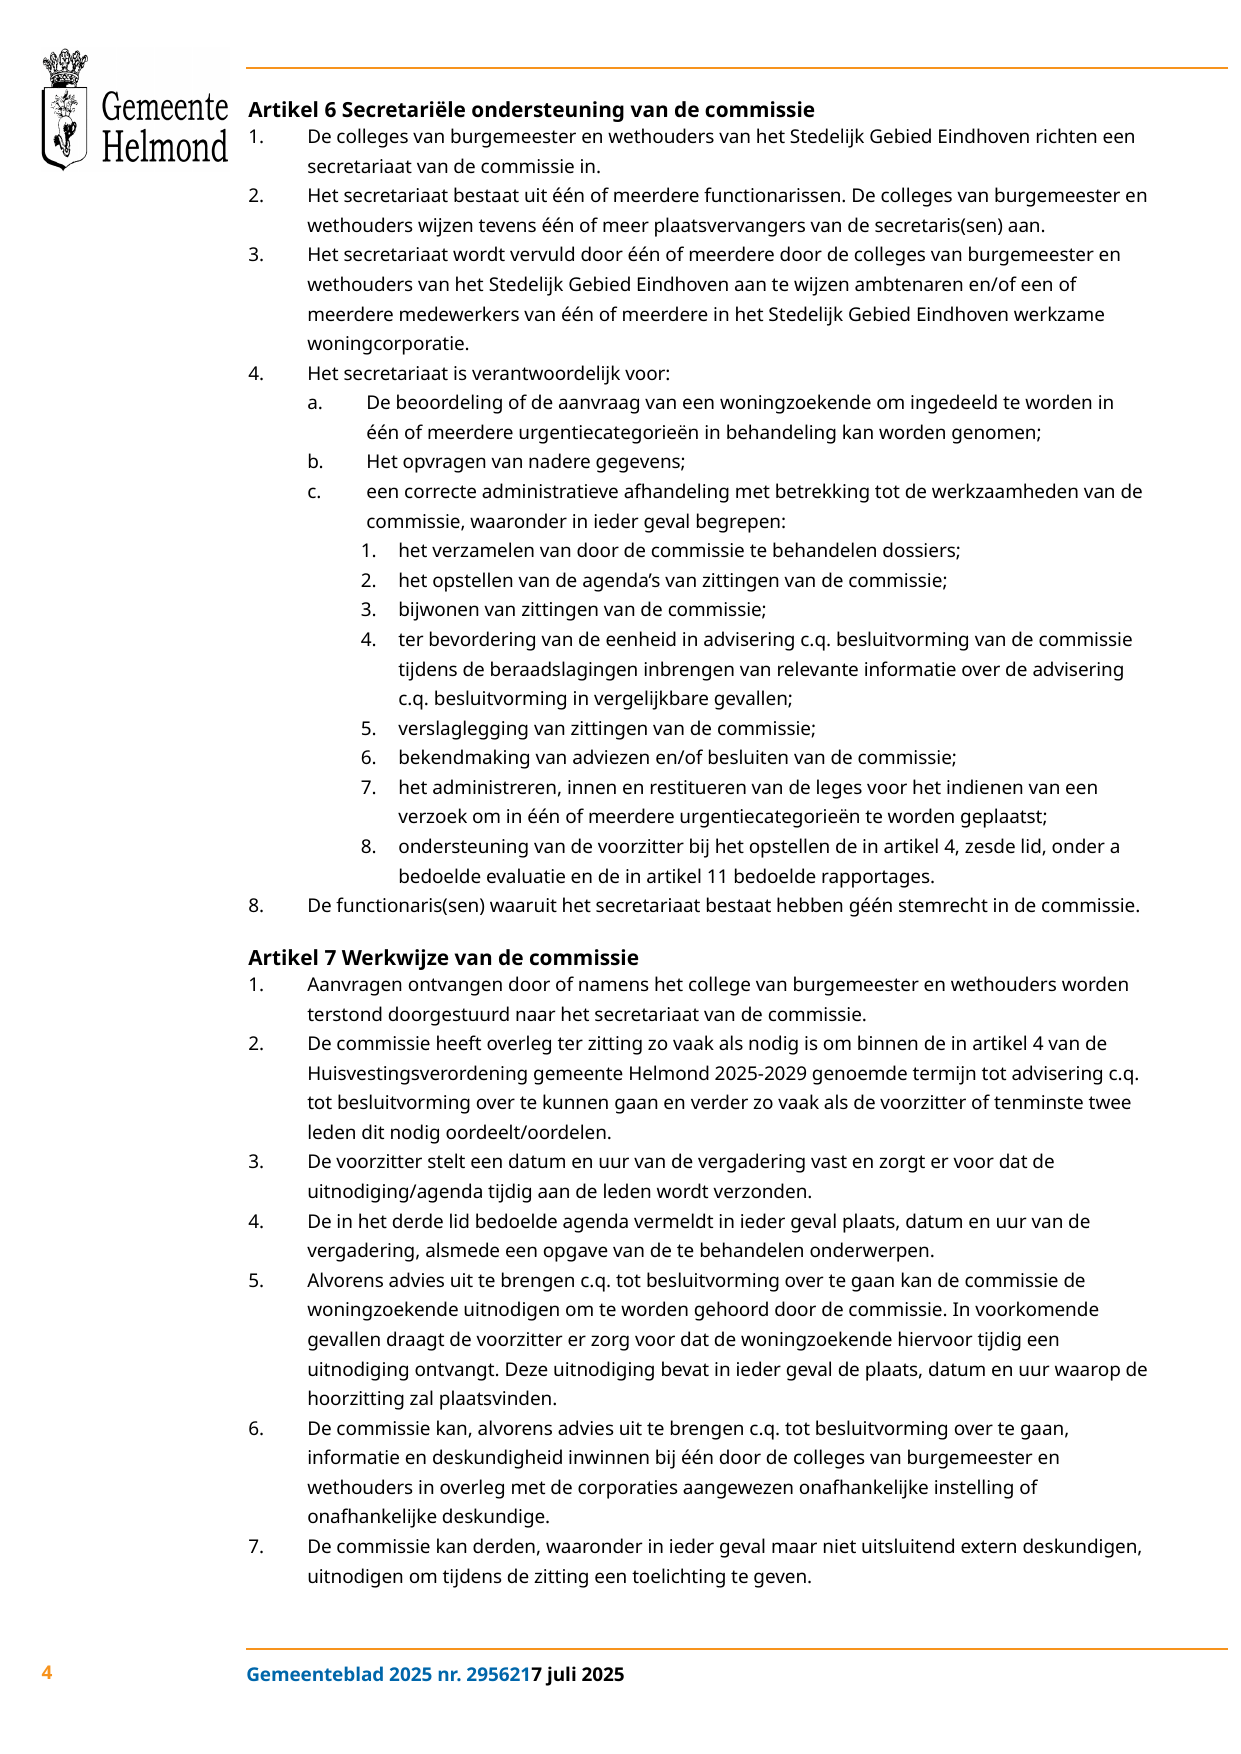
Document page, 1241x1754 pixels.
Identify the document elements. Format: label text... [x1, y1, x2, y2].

list De voorzitter stelt een datum en uur van de vergadering vast en zorgt er voor dat de uitnodiging/agenda tijdig aan de leden wordt verzonden. [248, 1149, 1152, 1204]
text Artikel 6 Secretariële ondersteuning van de commissie [248, 95, 1152, 123]
list het administreren, innen en restitueren van de leges voor het indienen van een verzoek om in één of meerdere urgentiecategorieën te worden geplaatst; [361, 774, 1152, 829]
list bekendmaking van adviezen en/of besluiten van de commissie; [361, 744, 1152, 770]
text Artikel 7 Werkwijze van de commissie [248, 943, 1152, 971]
list De commissie kan derden, waaronder in ieder geval maar niet uitsluitend extern deskundigen, uitnodigen om tijdens de zitting een toelichting te geven. [248, 1533, 1152, 1589]
list ondersteuning van de voorzitter bij het opstellen de in artikel 4, zesde lid, onder a bedoelde evaluatie en de in artikel 11 bedoelde rapportages. [361, 833, 1152, 888]
list De colleges van burgemeester en wethouders van het Stedelijk Gebied Eindhoven richten een secretariaat van de commissie in. [248, 123, 1152, 178]
list De commissie kan, alvorens advies uit te brengen c.q. tot besluitvorming over te gaan, informatie en deskundigheid inwinnen bij één door de colleges van burgemeester en wethouders in overleg met de corporaties aangewezen onafhankelijke instelling of onafhankelijke deskundige. [248, 1415, 1152, 1529]
list het opstellen van de agenda’s van zittingen van de commissie; [361, 567, 1152, 593]
list Het secretariaat bestaat uit één of meerdere functionarissen. De colleges van burgemeester en wethouders wijzen tevens één of meer plaatsvervangers van de secretaris(sen) aan. [248, 182, 1152, 238]
picture [41, 47, 231, 172]
list een correcte administratieve afhandeling met betrekking tot de werkzaamheden van de commissie, waaronder in ieder geval begrepen: [307, 478, 1152, 533]
list bijwonen van zittingen van de commissie; [361, 597, 1152, 622]
list Het secretariaat wordt vervuld door één of meerdere door de colleges van burgemeester en wethouders van het Stedelijk Gebied Eindhoven aan te wijzen ambtenaren en/of een of meerdere medewerkers van één of meerdere in het Stedelijk Gebied Eindhoven werkzame woningcorporatie. [248, 242, 1152, 356]
list De in het derde lid bedoelde agenda vermeldt in ieder geval plaats, datum en uur van de vergadering, alsmede een opgave van de te behandelen onderwerpen. [248, 1208, 1152, 1263]
list verslaglegging van zittingen van de commissie; [361, 715, 1152, 741]
list Het secretariaat is verantwoordelijk voor: [248, 360, 1152, 386]
list Alvorens advies uit te brengen c.q. tot besluitvorming over te gaan kan de commissie de woningzoekende uitnodigen om te worden gehoord door de commissie. In voorkomende gevallen draagt de voorzitter er zorg voor dat de woningzoekende hiervoor tijdig een uitnodiging ontvangt. Deze uitnodiging bevat in ieder geval de plaats, datum en uur waarop de hoorzitting zal plaatsvinden. [248, 1267, 1152, 1411]
list De functionaris(sen) waaruit het secretariaat bestaat hebben géén stemrecht in de commissie. [248, 892, 1152, 918]
list het verzamelen van door de commissie te behandelen dossiers; [361, 537, 1152, 563]
list Het opvragen van nadere gegevens; [307, 449, 1152, 474]
list Aanvragen ontvangen door of namens het college van burgemeester en wethouders worden terstond doorgestuurd naar het secretariaat van de commissie. [248, 971, 1152, 1027]
list De beoordeling of de aanvraag van een woningzoekende om ingedeeld te worden in één of meerdere urgentiecategorieën in behandeling kan worden genomen; [307, 389, 1152, 445]
list De commissie heeft overleg ter zitting zo vaak als nodig is om binnen de in artikel 4 van de Huisvestingsverordening gemeente Helmond 2025-2029 genoemde termijn tot advisering c.q. tot besluitvorming over te kunnen gaan en verder zo vaak als de voorzitter of tenminste twee leden dit nodig oordeelt/oordelen. [248, 1030, 1152, 1145]
list ter bevordering van de eenheid in advisering c.q. besluitvorming van de commissie tijdens de beraadslagingen inbrengen van relevante informatie over de advisering c.q. besluitvorming in vergelijkbare gevallen; [361, 626, 1152, 711]
